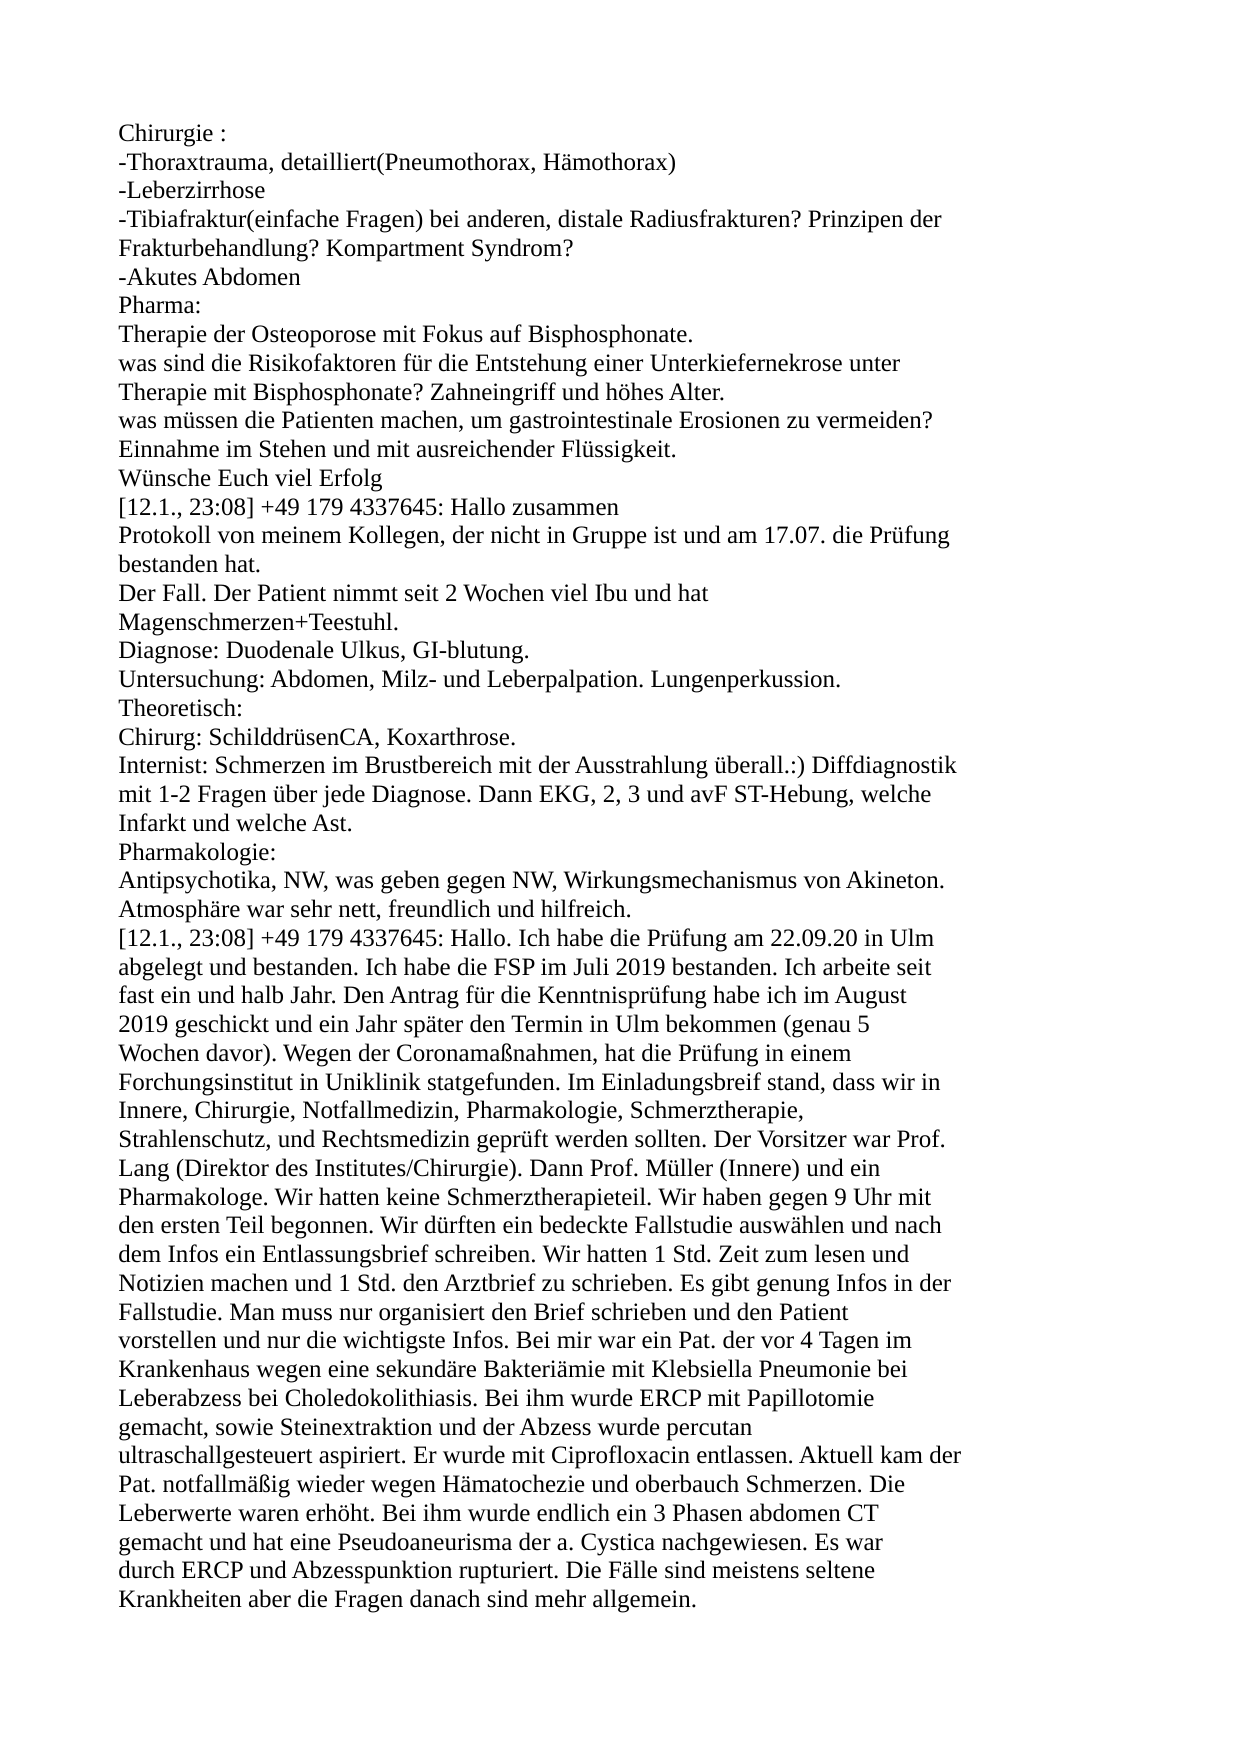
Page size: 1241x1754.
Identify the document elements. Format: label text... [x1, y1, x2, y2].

text Diagnose: Duodenale Ulkus, GI-blutung. [118, 636, 1122, 664]
text den ersten Teil begonnen. Wir dürften ein bedeckte Fallstudie auswählen und nach [118, 1211, 1122, 1239]
text Theoretisch: [118, 693, 1122, 722]
text Magenschmerzen+Teestuhl. [118, 607, 1122, 636]
text Internist: Schmerzen im Brustbereich mit der Ausstrahlung überall.:) Diffdiagnostik [118, 751, 1122, 779]
text Therapie der Osteoporose mit Fokus auf Bisphosphonate. [118, 319, 1122, 348]
text Leberabzess bei Choledokolithiasis. Bei ihm wurde ERCP mit Papillotomie [118, 1383, 1122, 1412]
text Pharmakologe. Wir hatten keine Schmerztherapieteil. Wir haben gegen 9 Uhr mit [118, 1182, 1122, 1211]
text Innere, Chirurgie, Notfallmedizin, Pharmakologie, Schmerztherapie, [118, 1096, 1122, 1124]
text Forchungsinstitut in Uniklinik statgefunden. Im Einladungsbreif stand, dass wir in [118, 1067, 1122, 1096]
text Pharma: [118, 291, 1122, 319]
text Strahlenschutz, und Rechtsmedizin geprüft werden sollten. Der Vorsitzer war Prof. [118, 1124, 1122, 1153]
text bestanden hat. [118, 549, 1122, 578]
text -Akutes Abdomen [118, 262, 1122, 291]
text Therapie mit Bisphosphonate? Zahneingriff und höhes Alter. [118, 377, 1122, 406]
text -Thoraxtrauma, detailliert(Pneumothorax, Hämothorax) [118, 147, 1122, 176]
text -Leberzirrhose [118, 176, 1122, 204]
text was sind die Risikofaktoren für die Entstehung einer Unterkiefernekrose unter [118, 348, 1122, 377]
text Atmosphäre war sehr nett, freundlich und hilfreich. [118, 894, 1122, 923]
text Infarkt und welche Ast. [118, 808, 1122, 837]
text Pharmakologie: [118, 837, 1122, 866]
text -Tibiafraktur(einfache Fragen) bei anderen, distale Radiusfrakturen? Prinzipen der [118, 204, 1122, 233]
text 2019 geschickt und ein Jahr später den Termin in Ulm bekommen (genau 5 [118, 1009, 1122, 1038]
text Antipsychotika, NW, was geben gegen NW, Wirkungsmechanismus von Akineton. [118, 866, 1122, 894]
text Frakturbehandlung? Kompartment Syndrom? [118, 233, 1122, 262]
text Einnahme im Stehen und mit ausreichender Flüssigkeit. [118, 434, 1122, 463]
text Leberwerte waren erhöht. Bei ihm wurde endlich ein 3 Phasen abdomen CT [118, 1498, 1122, 1527]
text was müssen die Patienten machen, um gastrointestinale Erosionen zu vermeiden? [118, 406, 1122, 434]
text Chirurg: SchilddrüsenCA, Koxarthrose. [118, 722, 1122, 751]
text Notizien machen und 1 Std. den Arztbrief zu schrieben. Es gibt genung Infos in der [118, 1268, 1122, 1297]
text dem Infos ein Entlassungsbrief schreiben. Wir hatten 1 Std. Zeit zum lesen und [118, 1239, 1122, 1268]
text Untersuchung: Abdomen, Milz- und Leberpalpation. Lungenperkussion. [118, 664, 1122, 693]
text durch ERCP und Abzesspunktion rupturiert. Die Fälle sind meistens seltene [118, 1556, 1122, 1584]
text Chirurgie : [118, 118, 1122, 147]
text fast ein und halb Jahr. Den Antrag für die Kenntnisprüfung habe ich im August [118, 981, 1122, 1009]
text Lang (Direktor des Institutes/Chirurgie). Dann Prof. Müller (Innere) und ein [118, 1153, 1122, 1182]
text Fallstudie. Man muss nur organisiert den Brief schrieben und den Patient [118, 1297, 1122, 1326]
text Pat. notfallmäßig wieder wegen Hämatochezie und oberbauch Schmerzen. Die [118, 1469, 1122, 1498]
text Wünsche Euch viel Erfolg [118, 463, 1122, 492]
text Der Fall. Der Patient nimmt seit 2 Wochen viel Ibu und hat [118, 578, 1122, 607]
text Krankenhaus wegen eine sekundäre Bakteriämie mit Klebsiella Pneumonie bei [118, 1354, 1122, 1383]
text Protokoll von meinem Kollegen, der nicht in Gruppe ist und am 17.07. die Prüfung [118, 521, 1122, 549]
text abgelegt und bestanden. Ich habe die FSP im Juli 2019 bestanden. Ich arbeite seit [118, 952, 1122, 981]
text [12.1., 23:08] +49 179 4337645: Hallo zusammen [118, 492, 1122, 521]
text gemacht, sowie Steinextraktion und der Abzess wurde percutan [118, 1412, 1122, 1441]
text vorstellen und nur die wichtigste Infos. Bei mir war ein Pat. der vor 4 Tagen im [118, 1326, 1122, 1354]
text gemacht und hat eine Pseudoaneurisma der a. Cystica nachgewiesen. Es war [118, 1527, 1122, 1556]
text ultraschallgesteuert aspiriert. Er wurde mit Ciprofloxacin entlassen. Aktuell kam der [118, 1441, 1122, 1469]
text mit 1-2 Fragen über jede Diagnose. Dann EKG, 2, 3 und avF ST-Hebung, welche [118, 779, 1122, 808]
text Wochen davor). Wegen der Coronamaßnahmen, hat die Prüfung in einem [118, 1038, 1122, 1067]
text Krankheiten aber die Fragen danach sind mehr allgemein. [118, 1584, 1122, 1613]
text [12.1., 23:08] +49 179 4337645: Hallo. Ich habe die Prüfung am 22.09.20 in Ulm [118, 923, 1122, 952]
